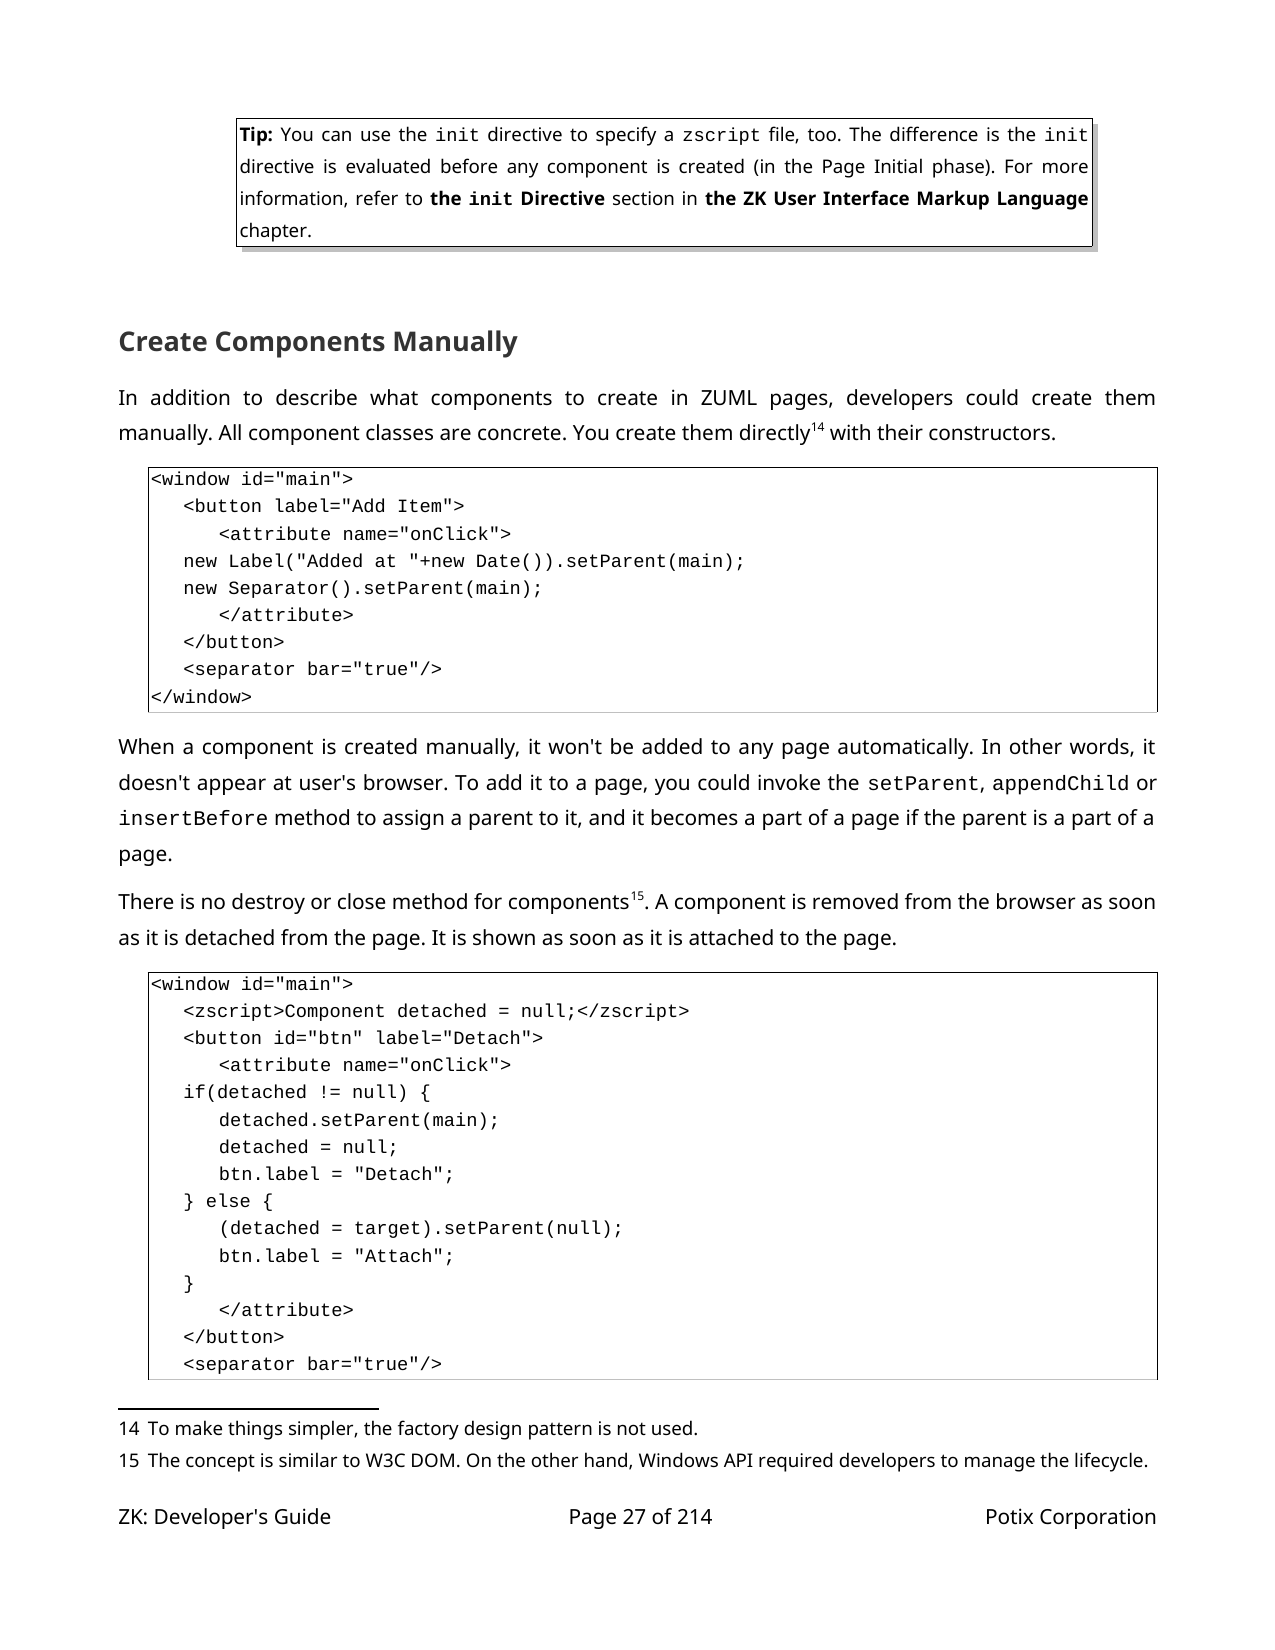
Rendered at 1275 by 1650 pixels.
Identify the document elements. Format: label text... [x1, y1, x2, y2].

text <attribute name="onClick"> [149, 521, 1157, 546]
text <separator bar="true"/> [149, 1352, 1157, 1379]
text } else { [149, 1189, 1157, 1213]
text btn.label = "Attach"; [149, 1243, 1157, 1268]
text (detached = target).setParent(null); [149, 1216, 1157, 1241]
text btn.label = "Detach"; [149, 1162, 1157, 1186]
text } [149, 1271, 1157, 1295]
text <button id="btn" label="Detach"> [149, 1026, 1157, 1050]
text detached.setParent(main); [149, 1107, 1157, 1132]
subtitle Create Components Manually [118, 322, 1157, 359]
text When a component is created manually, it won't be added to any page automatically. In other words, it doesn't appear at user's browser. To add it to a page, you could invoke the setParent, appendChild or insertBefore method to assign a parent to it, and it becomes a part of a page if the parent is a part of a page. [118, 732, 1157, 867]
text </button> [149, 630, 1157, 654]
text In addition to describe what components to create in ZUML pages, developers could create them manually. All component classes are concrete. You create them directly with their constructors. [118, 383, 1157, 446]
text </button> [149, 1325, 1157, 1349]
text The concept is similar to W3C DOM. On the other hand, Windows API required developers to manage the lifecycle. [118, 1447, 1157, 1473]
text To make things simpler, the factory design pattern is not used. [118, 1416, 1157, 1441]
text </attribute> [149, 1298, 1157, 1322]
text </window> [149, 684, 1157, 712]
text <attribute name="onClick"> [149, 1053, 1157, 1077]
text new Label("Added at "+new Date()).setParent(main); [149, 548, 1157, 573]
text if(detached != null) { [149, 1080, 1157, 1104]
text <zscript>Component detached = null;</zscript> [149, 999, 1157, 1023]
text Tip: You can use the init directive to specify a zscript file, too. The difference is the init directive is evaluated before any component is created (in the Page Initial phase). For more information, refer to the init Directive section in the ZK User Interface Markup Language chapter. [237, 119, 1092, 246]
text detached = null; [149, 1135, 1157, 1159]
text There is no destroy or close method for components. A component is removed from the browser as soon as it is detached from the page. It is shown as soon as it is attached to the page. [118, 887, 1157, 951]
text new Separator().setParent(main); [149, 576, 1157, 600]
text </attribute> [149, 603, 1157, 627]
text <button label="Add Item"> [149, 494, 1157, 518]
text <window id="main"> [149, 973, 1157, 996]
text <separator bar="true"/> [149, 657, 1157, 682]
text <window id="main"> [149, 468, 1157, 491]
